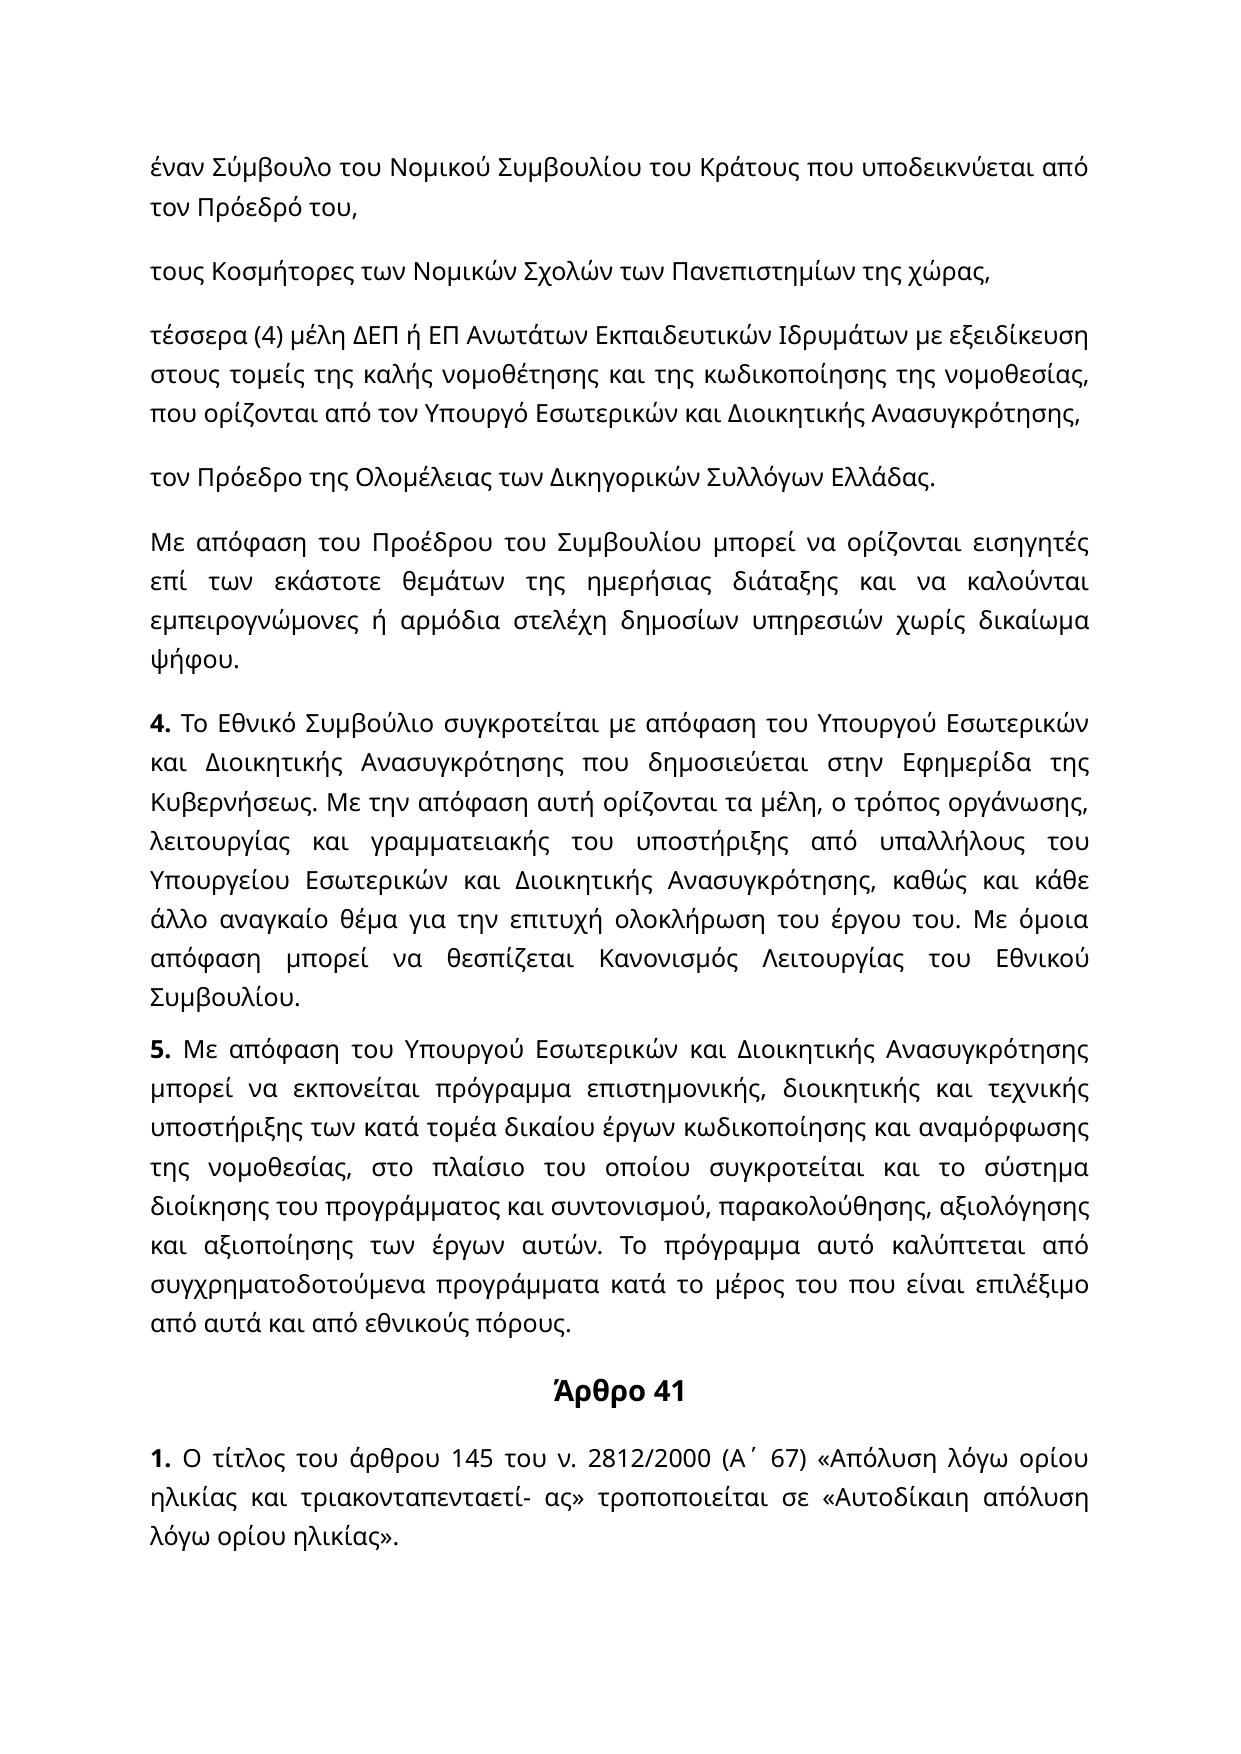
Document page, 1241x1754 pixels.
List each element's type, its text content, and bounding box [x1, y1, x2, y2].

text τέσσερα (4) μέλη ΔΕΠ ή ΕΠ Ανωτάτων Εκπαιδευτικών Ιδρυμάτων με εξειδίκευση στους τομείς της καλής νομοθέτησης και της κωδικοποίησης της νομοθεσίας, που ορίζονται από τον Υπουργό Εσωτερικών και Διοικητικής Ανασυγκρότησης, [150, 317, 1090, 430]
text τον Πρόεδρο της Ολομέλειας των Δικηγορικών Συλλόγων Ελλάδας. [150, 460, 1090, 494]
text Με απόφαση του Προέδρου του Συμβουλίου μπορεί να ορίζονται εισηγητές επί των εκάστοτε θεμάτων της ημερήσιας διάταξης και να καλούνται εμπειρογνώμονες ή αρμόδια στελέχη δημοσίων υπηρεσιών χωρίς δικαίωμα ψήφου. [150, 524, 1090, 676]
text 5. Με απόφαση του Υπουργού Εσωτερικών και Διοικητικής Ανασυγκρότησης μπορεί να εκπονείται πρόγραμμα επιστημονικής, διοικητικής και τεχνικής υποστήριξης των κατά τομέα δικαίου έργων κωδικοποίησης και αναμόρφωσης της νομοθεσίας, στο πλαίσιο του οποίου συγκροτείται και το σύστημα διοίκησης του προγράμματος και συντονισμού, παρακολούθησης, αξιολόγησης και αξιοποίησης των έργων αυτών. Το πρόγραμμα αυτό καλύπτεται από συγχρηματοδοτούμενα προγράμματα κατά το μέρος του που είναι επιλέξιμο από αυτά και από εθνικούς πόρους. [150, 1032, 1090, 1340]
text τους Κοσμήτορες των Νομικών Σχολών των Πανεπιστημίων της χώρας, [150, 253, 1090, 287]
text 1. Ο τίτλος του άρθρου 145 του ν. 2812/2000 (Α΄ 67) «Απόλυση λόγω ορίου ηλικίας και τριακονταπενταετί- ας» τροποποιείται σε «Αυτοδίκαιη απόλυση λόγω ορίου ηλικίας». [150, 1441, 1090, 1553]
subtitle Άρθρο 41 [150, 1370, 1090, 1410]
text 4. Το Εθνικό Συμβούλιο συγκροτείται με απόφαση του Υπουργού Εσωτερικών και Διοικητικής Ανασυγκρότησης που δημοσιεύεται στην Εφημερίδα της Κυβερνήσεως. Με την απόφαση αυτή ορίζονται τα μέλη, ο τρόπος οργάνωσης, λειτουργίας και γραμματειακής του υποστήριξης από υπαλλήλους του Υπουργείου Εσωτερικών και Διοικητικής Ανασυγκρότησης, καθώς και κάθε άλλο αναγκαίο θέμα για την επιτυχή ολοκλήρωση του έργου του. Με όμοια απόφαση μπορεί να θεσπίζεται Κανονισμός Λειτουργίας του Εθνικού Συμβουλίου. [150, 706, 1090, 1014]
text έναν Σύμβουλο του Νομικού Συμβουλίου του Κράτους που υποδεικνύεται από τον Πρόεδρό του, [150, 150, 1090, 223]
